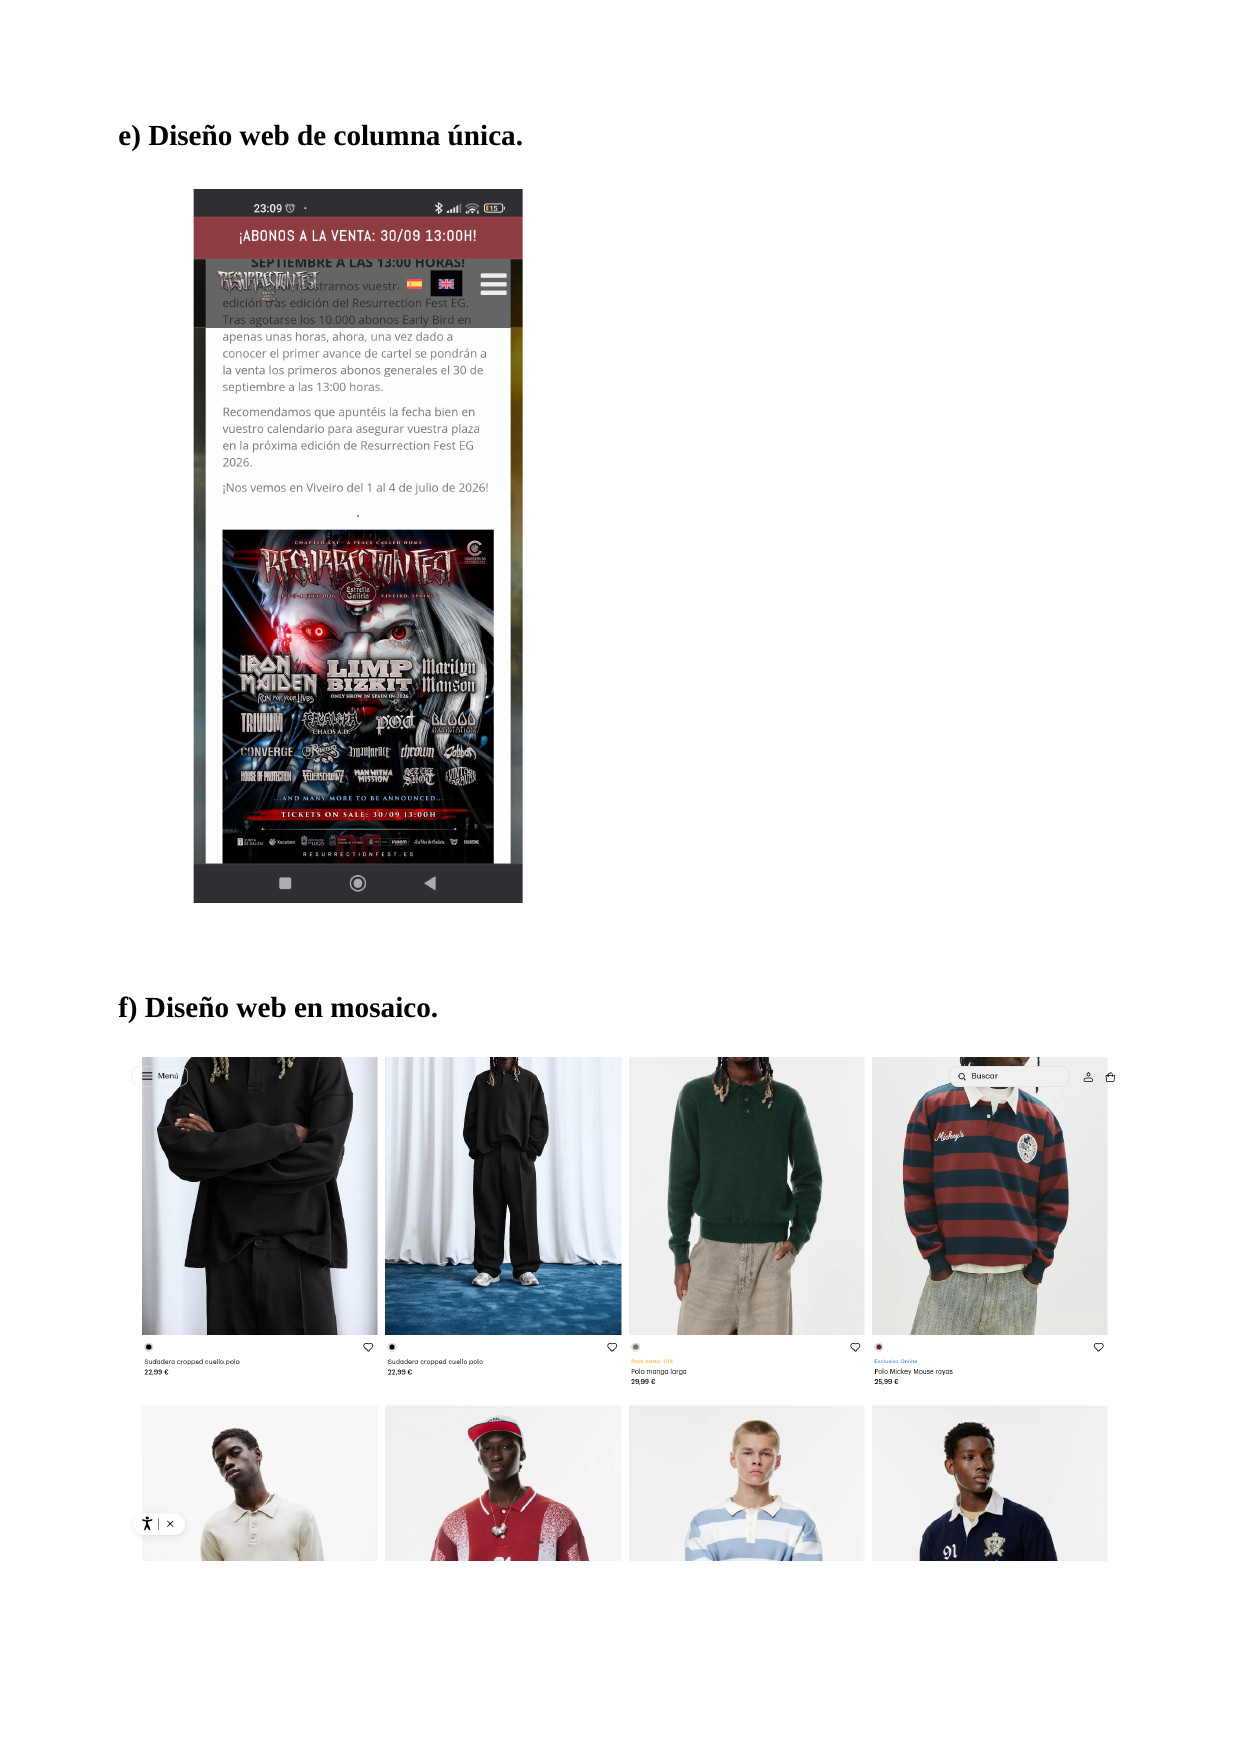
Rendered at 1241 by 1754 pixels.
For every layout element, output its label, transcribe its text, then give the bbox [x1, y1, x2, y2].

text e) Diseño web de columna única. [118, 118, 1122, 152]
text f) Diseño web en mosaico. [118, 990, 1122, 1024]
picture [193, 189, 523, 903]
picture [118, 1057, 1123, 1561]
